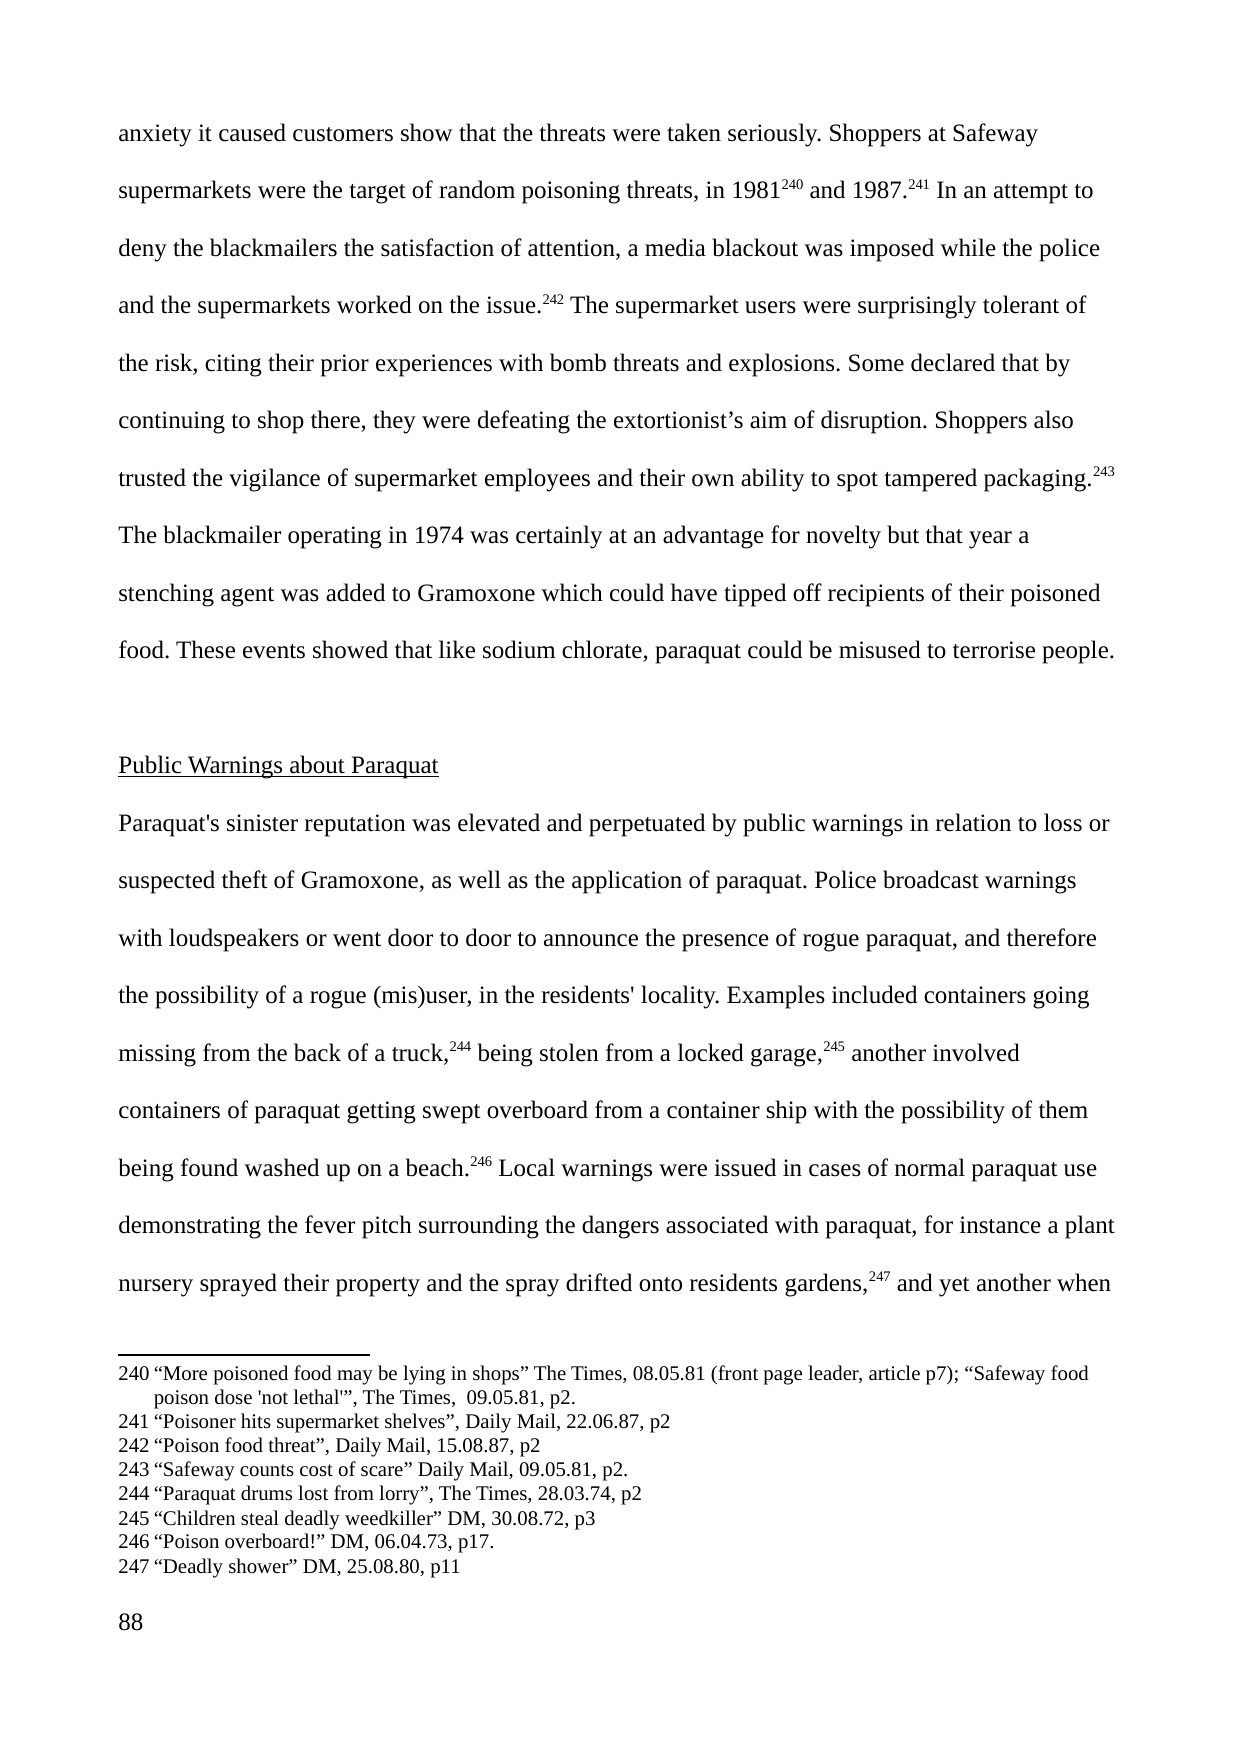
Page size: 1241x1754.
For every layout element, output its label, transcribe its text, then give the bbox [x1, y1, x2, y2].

text “Children steal deadly weedkiller” DM, 30.08.72, p3 [118, 1505, 1122, 1529]
text Public Warnings about Paraquat [118, 751, 1122, 779]
text “Paraquat drums lost from lorry”, The Times, 28.03.74, p2 [118, 1481, 1122, 1505]
text “Safeway counts cost of scare” Daily Mail, 09.05.81, p2. [118, 1457, 1122, 1481]
text “More poisoned food may be lying in shops” The Times, 08.05.81 (front page leader, article p7); “Safeway food poison dose 'not lethal'”, The Times, 09.05.81, p2. [118, 1361, 1122, 1409]
text “Poison overboard!” DM, 06.04.73, p17. [118, 1529, 1122, 1553]
text Paraquat's sinister reputation was elevated and perpetuated by public warnings in relation to loss or suspected theft of Gramoxone, as well as the application of paraquat. Police broadcast warnings with loudspeakers or went door to door to announce the presence of rogue paraquat, and therefore the possibility of a rogue (mis)user, in the residents' locality. Examples included containers going missing from the back of a truck, being stolen from a locked garage, another involved containers of paraquat getting swept overboard from a container ship with the possibility of them being found washed up on a beach. Local warnings were issued in cases of normal paraquat use demonstrating the fever pitch surrounding the dangers associated with paraquat, for instance a plant nursery sprayed their property and the spray drifted onto residents gardens, and yet another when [118, 808, 1122, 1297]
text anxiety it caused customers show that the threats were taken seriously. Shoppers at Safeway supermarkets were the target of random poisoning threats, in 1981 and 1987. In an attempt to deny the blackmailers the satisfaction of attention, a media blackout was imposed while the police and the supermarkets worked on the issue. The supermarket users were surprisingly tolerant of the risk, citing their prior experiences with bomb threats and explosions. Some declared that by continuing to shop there, they were defeating the extortionist’s aim of disruption. Shoppers also trusted the vigilance of supermarket employees and their own ability to spot tampered packaging. The blackmailer operating in 1974 was certainly at an advantage for novelty but that year a stenching agent was added to Gramoxone which could have tipped off recipients of their poisoned food. These events showed that like sodium chlorate, paraquat could be misused to terrorise people. [118, 118, 1122, 664]
text “Deadly shower” DM, 25.08.80, p11 [118, 1553, 1122, 1578]
text “Poison food threat”, Daily Mail, 15.08.87, p2 [118, 1433, 1122, 1457]
text “Poisoner hits supermarket shelves”, Daily Mail, 22.06.87, p2 [118, 1409, 1122, 1433]
